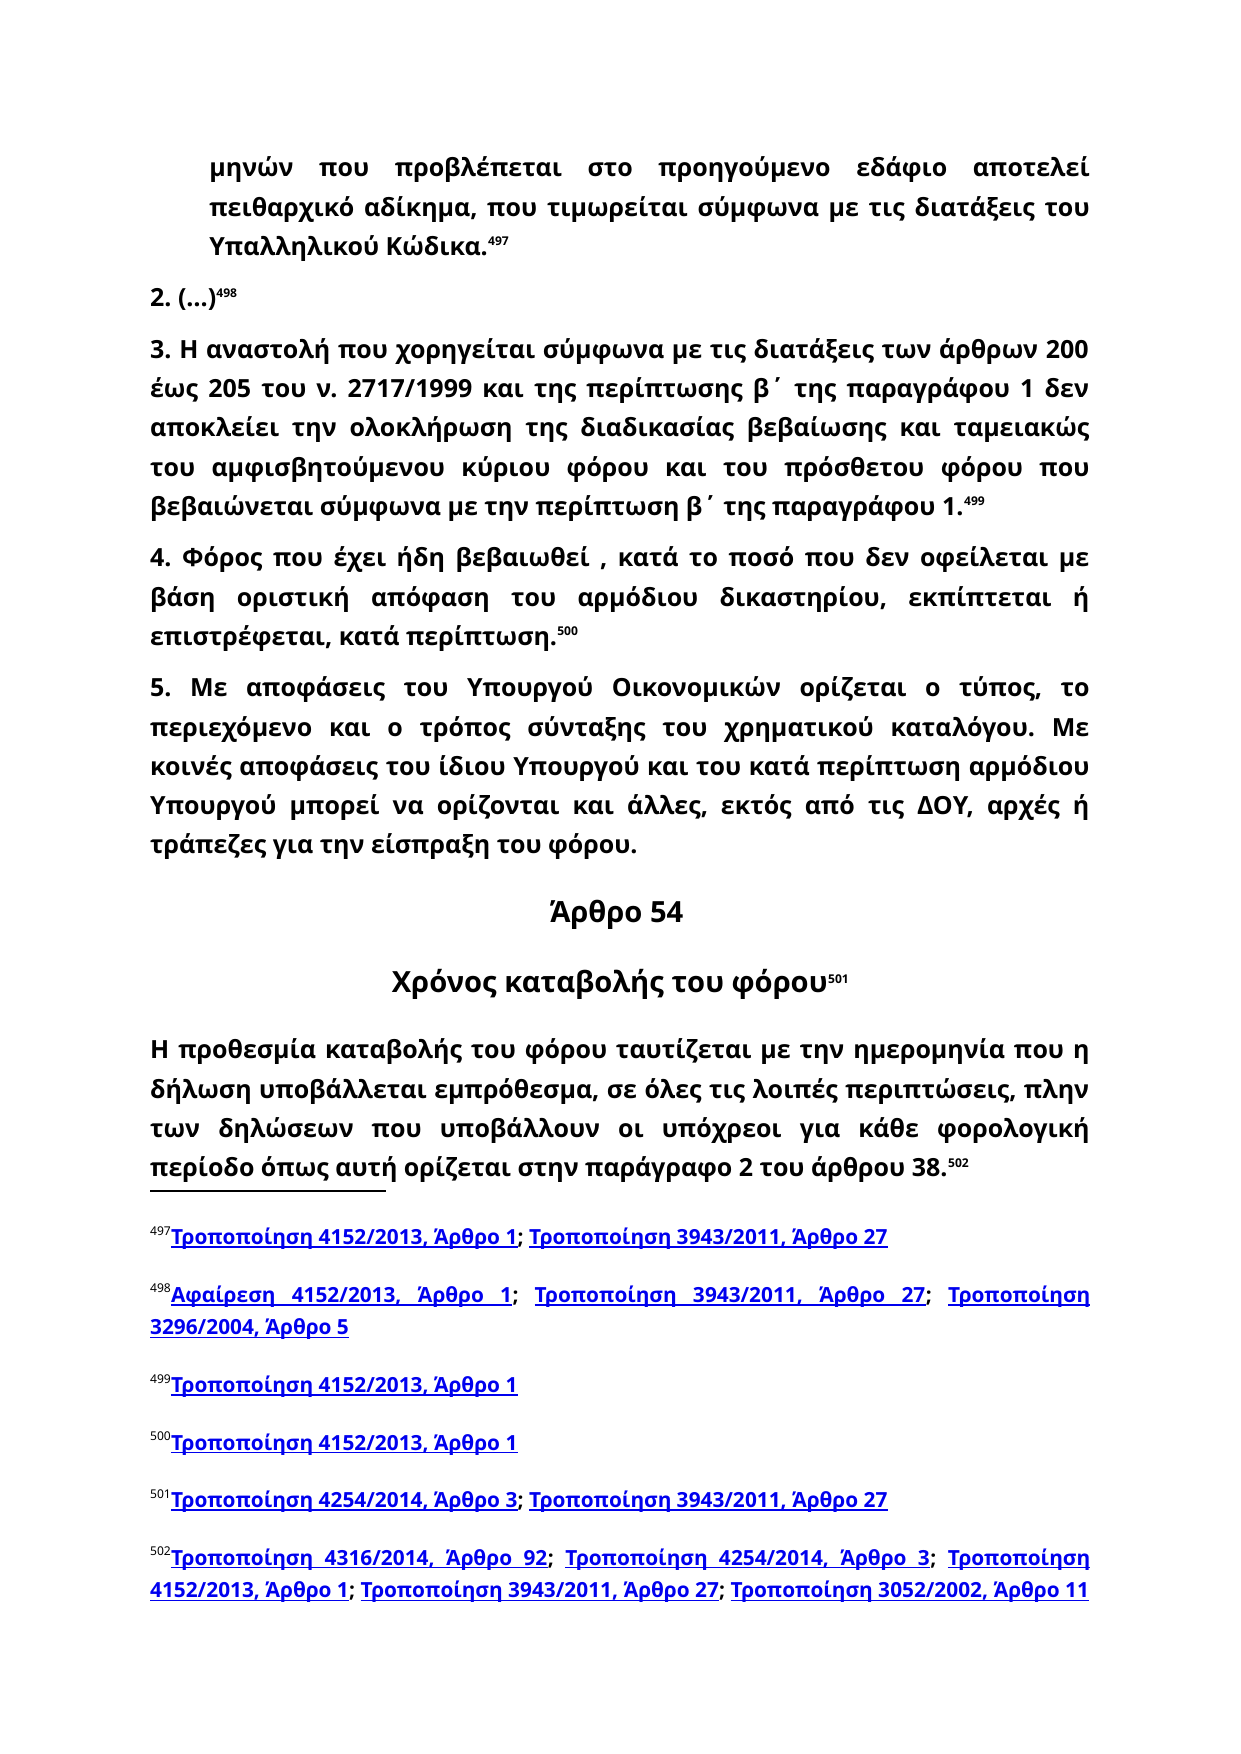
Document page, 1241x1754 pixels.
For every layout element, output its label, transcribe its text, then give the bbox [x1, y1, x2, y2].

text Η προθεσμία καταβολής του φόρου ταυτίζεται με την ημερομηνία που η δήλωση υποβάλλεται εμπρόθεσμα, σε όλες τις λοιπές περιπτώσεις, πλην των δηλώσεων που υποβάλλουν οι υπόχρεοι για κάθε φορολογική περίοδο όπως αυτή ορίζεται στην παράγραφο 2 του άρθρου 38. [150, 1032, 1090, 1184]
text Τροποποίηση 4152/2013, Άρθρο 1 [150, 1370, 1090, 1398]
text 5. Με αποφάσεις του Υπουργού Οικονομικών ορίζεται ο τύπος, το περιεχόμενο και ο τρόπος σύνταξης του χρηματικού καταλόγου. Με κοινές αποφάσεις του ίδιου Υπουργού και του κατά περίπτωση αρμόδιου Υπουργού μπορεί να ορίζονται και άλλες, εκτός από τις ΔΟΥ, αρχές ή τράπεζες για την είσπραξη του φόρου. [150, 670, 1090, 861]
text Τροποποίηση 4316/2014, Άρθρο 92; Τροποποίηση 4254/2014, Άρθρο 3; Τροποποίηση 4152/2013, Άρθρο 1; Τροποποίηση 3943/2011, Άρθρο 27; Τροποποίηση 3052/2002, Άρθρο 11 [150, 1543, 1090, 1604]
text Τροποποίηση 4152/2013, Άρθρο 1 [150, 1428, 1090, 1456]
text Τροποποίηση 4152/2013, Άρθρο 1; Τροποποίηση 3943/2011, Άρθρο 27 [150, 1222, 1090, 1251]
list μηνών που προβλέπεται στο προηγούμενο εδάφιο αποτελεί πειθαρχικό αδίκημα, που τιμωρείται σύμφωνα με τις διατάξεις του Υπαλληλικού Κώδικα. [150, 150, 1090, 262]
text Τροποποίηση 4254/2014, Άρθρο 3; Τροποποίηση 3943/2011, Άρθρο 27 [150, 1485, 1090, 1514]
text 4. Φόρος που έχει ήδη βεβαιωθεί , κατά το ποσό που δεν οφείλεται με βάση οριστική απόφαση του αρμόδιου δικαστηρίου, εκπίπτεται ή επιστρέφεται, κατά περίπτωση. [150, 540, 1090, 652]
subtitle Χρόνος καταβολής του φόρου [150, 961, 1090, 1001]
subtitle Άρθρο 54 [150, 891, 1090, 931]
text 3. Η αναστολή που χορηγείται σύμφωνα με τις διατάξεις των άρθρων 200 έως 205 του ν. 2717/1999 και της περίπτωσης β΄ της παραγράφου 1 δεν αποκλείει την ολοκλήρωση της διαδικασίας βεβαίωσης και ταμειακώς του αμφισβητούμενου κύριου φόρου και του πρόσθετου φόρου που βεβαιώνεται σύμφωνα με την περίπτωση β΄ της παραγράφου 1. [150, 332, 1090, 522]
text 2. (…) [150, 280, 1090, 314]
text Αφαίρεση 4152/2013, Άρθρο 1; Τροποποίηση 3943/2011, Άρθρο 27; Τροποποίηση 3296/2004, Άρθρο 5 [150, 1280, 1090, 1341]
